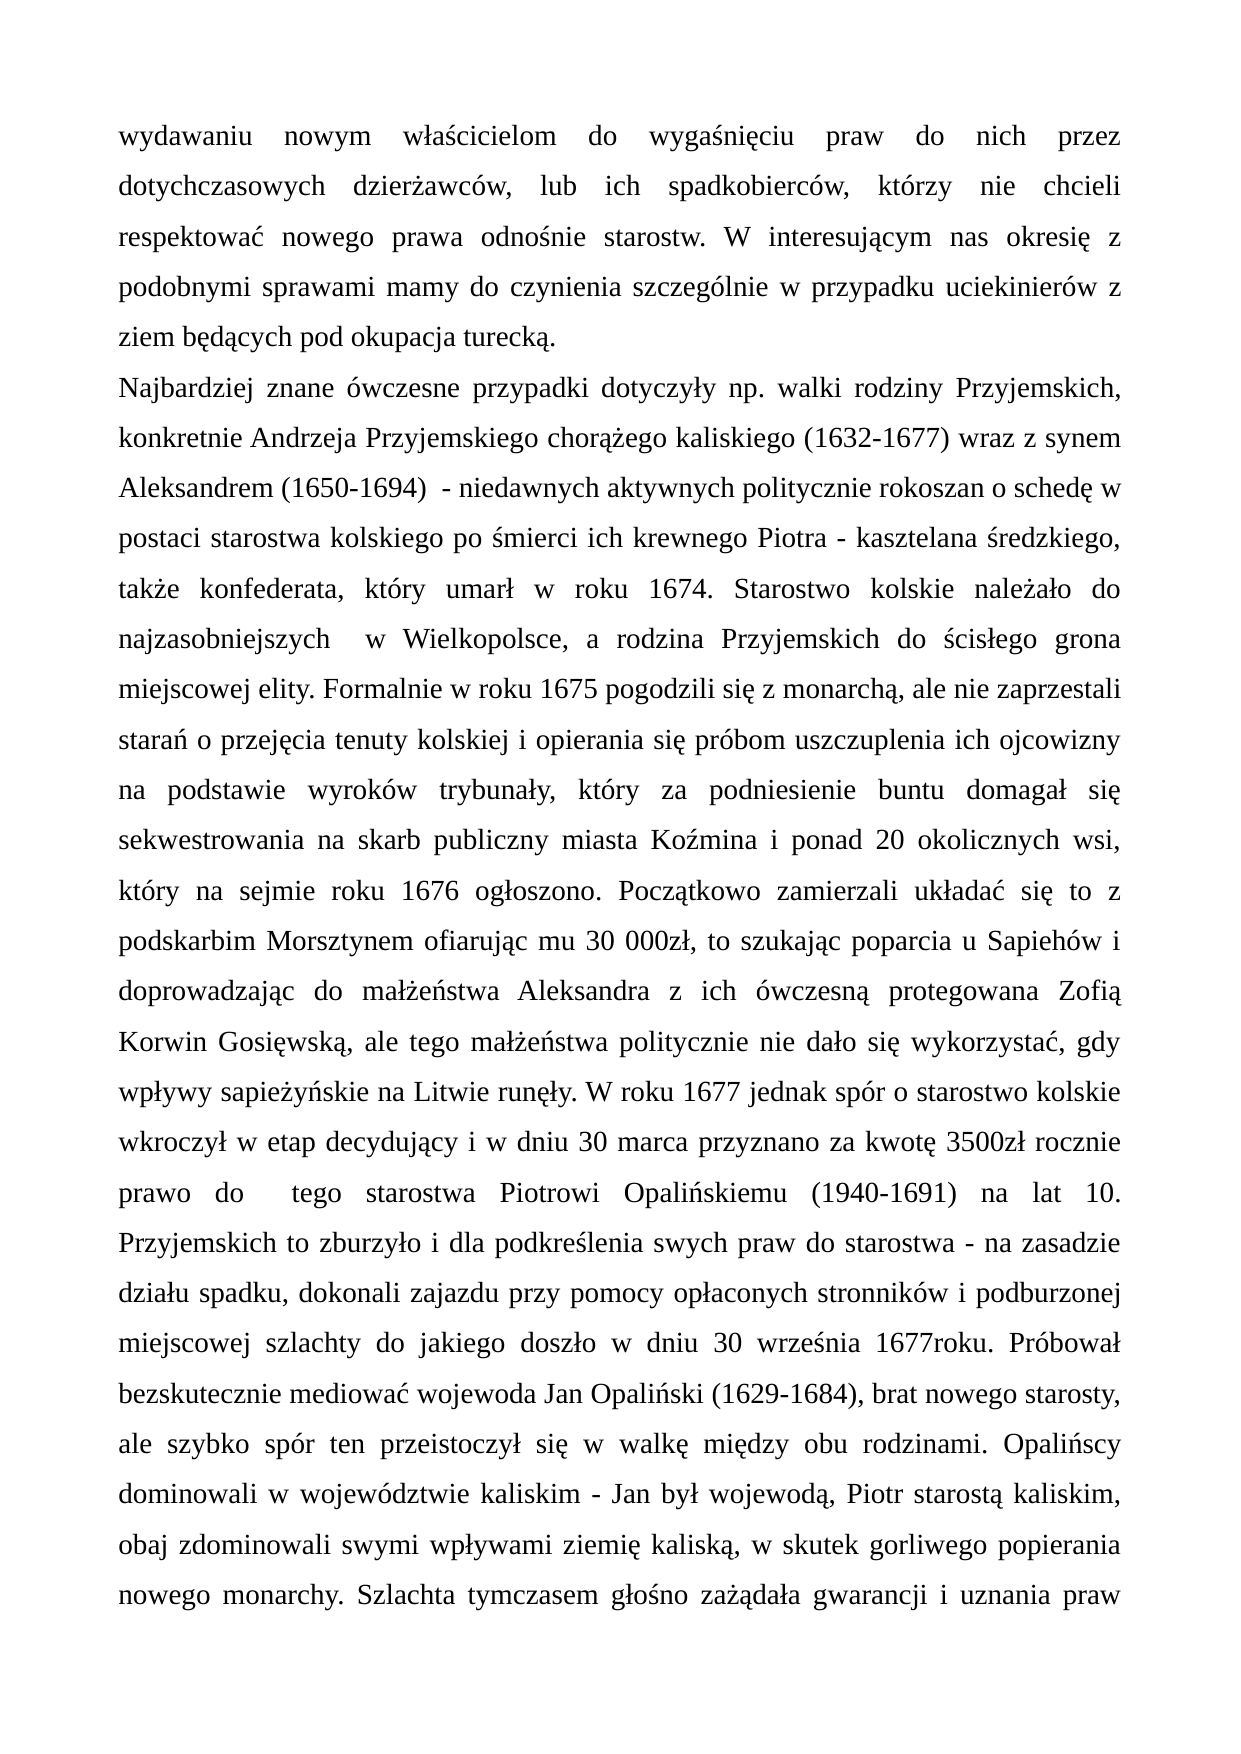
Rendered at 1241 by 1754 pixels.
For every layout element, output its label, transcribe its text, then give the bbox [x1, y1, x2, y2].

text Najbardziej znane ówczesne przypadki dotyczyły np. walki rodziny Przyjemskich, konkretnie Andrzeja Przyjemskiego chorążego kaliskiego (1632-1677) wraz z synem Aleksandrem (1650-1694) - niedawnych aktywnych politycznie rokoszan o schedę w postaci starostwa kolskiego po śmierci ich krewnego Piotra - kasztelana średzkiego, także konfederata, który umarł w roku 1674. Starostwo kolskie należało do najzasobniejszych w Wielkopolsce, a rodzina Przyjemskich do ścisłego grona miejscowej elity. Formalnie w roku 1675 pogodzili się z monarchą, ale nie zaprzestali starań o przejęcia tenuty kolskiej i opierania się próbom uszczuplenia ich ojcowizny na podstawie wyroków trybunały, który za podniesienie buntu domagał się sekwestrowania na skarb publiczny miasta Koźmina i ponad 20 okolicznych wsi, który na sejmie roku 1676 ogłoszono. Początkowo zamierzali układać się to z podskarbim Morsztynem ofiarując mu 30 000zł, to szukając poparcia u Sapiehów i doprowadzając do małżeństwa Aleksandra z ich ówczesną protegowana Zofią Korwin Gosięwską, ale tego małżeństwa politycznie nie dało się wykorzystać, gdy wpływy sapieżyńskie na Litwie runęły. W roku 1677 jednak spór o starostwo kolskie wkroczył w etap decydujący i w dniu 30 marca przyznano za kwotę 3500zł rocznie prawo do tego starostwa Piotrowi Opalińskiemu (1940-1691) na lat 10. Przyjemskich to zburzyło i dla podkreślenia swych praw do starostwa - na zasadzie działu spadku, dokonali zajazdu przy pomocy opłaconych stronników i podburzonej miejscowej szlachty do jakiego doszło w dniu 30 września 1677roku. Próbował bezskutecznie mediować wojewoda Jan Opaliński (1629-1684), brat nowego starosty, ale szybko spór ten przeistoczył się w walkę między obu rodzinami. Opalińscy dominowali w województwie kaliskim - Jan był wojewodą, Piotr starostą kaliskim, obaj zdominowali swymi wpływami ziemię kaliską, w skutek gorliwego popierania nowego monarchy. Szlachta tymczasem głośno zażądała gwarancji i uznania praw [118, 370, 1122, 1611]
text wydawaniu nowym właścicielom do wygaśnięciu praw do nich przez dotychczasowych dzierżawców, lub ich spadkobierców, którzy nie chcieli respektować nowego prawa odnośnie starostw. W interesującym nas okresię z podobnymi sprawami mamy do czynienia szczególnie w przypadku uciekinierów z ziem będących pod okupacja turecką. [118, 118, 1122, 353]
